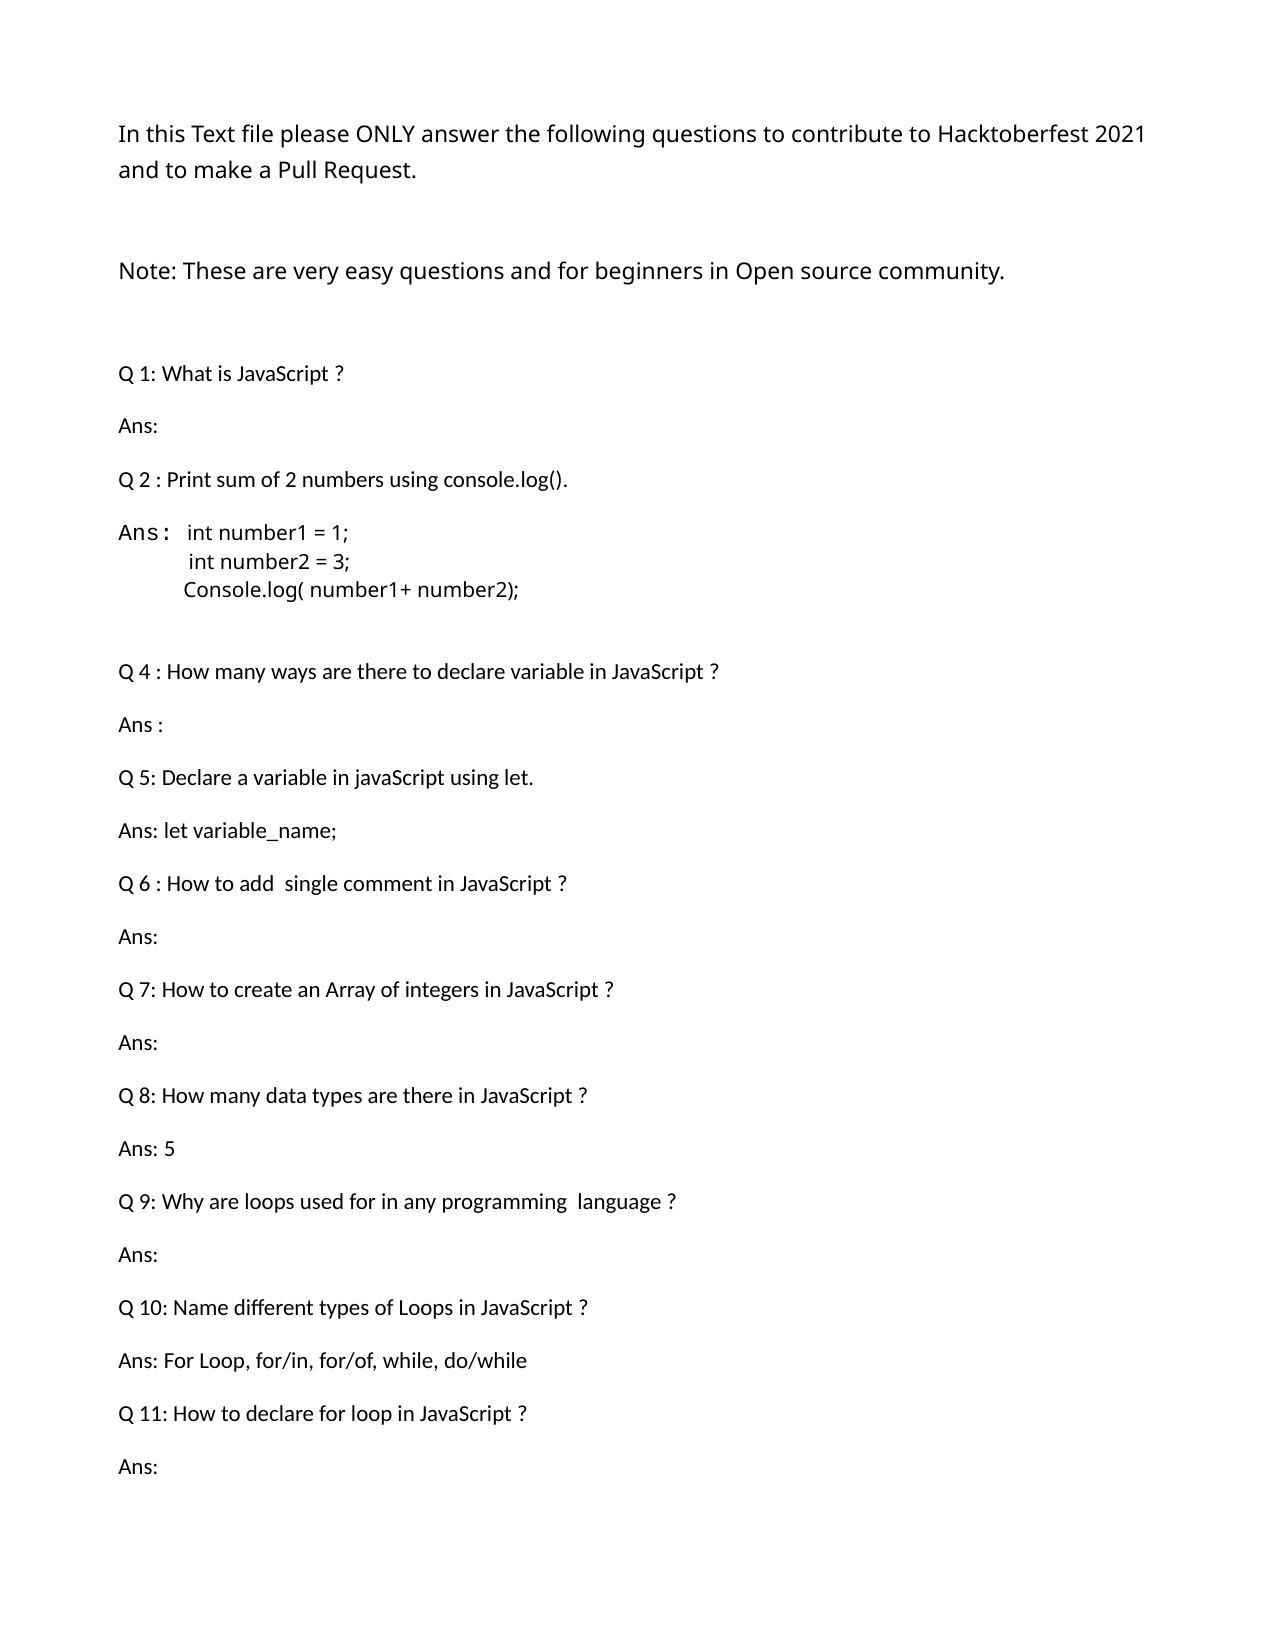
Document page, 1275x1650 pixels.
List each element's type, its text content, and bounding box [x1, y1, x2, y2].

text Q 10: Name different types of Loops in JavaScript ? [118, 1293, 1157, 1321]
text Console.log( number1+ number2); [118, 575, 1157, 604]
text Q 11: How to declare for loop in JavaScript ? [118, 1399, 1157, 1427]
text Note: These are very easy questions and for beginners in Open source community. [118, 255, 1157, 286]
text Ans: For Loop, for/in, for/of, while, do/while [118, 1346, 1157, 1374]
text Ans: [118, 922, 1157, 950]
text Q 8: How many data types are there in JavaScript ? [118, 1081, 1157, 1109]
text Q 2 : Print sum of 2 numbers using console.log(). [118, 465, 1157, 493]
text Ans: [118, 1452, 1157, 1480]
text Ans: [118, 412, 1157, 440]
text Ans: 5 [118, 1134, 1157, 1162]
text Q 4 : How many ways are there to declare variable in JavaScript ? [118, 657, 1157, 685]
text In this Text file please ONLY answer the following questions to contribute to Hacktoberfest 2021 and to make a Pull Request. [118, 118, 1157, 185]
text Q 5: Declare a variable in javaScript using let. [118, 763, 1157, 791]
text int number2 = 3; [118, 547, 1157, 575]
text Ans: let variable_name; [118, 816, 1157, 844]
text Q 7: How to create an Array of integers in JavaScript ? [118, 975, 1157, 1003]
text Ans: [118, 1028, 1157, 1056]
text Q 6 : How to add single comment in JavaScript ? [118, 869, 1157, 897]
text Ans: int number1 = 1; [118, 518, 1157, 547]
text Ans : [118, 710, 1157, 738]
text Q 1: What is JavaScript ? [118, 359, 1157, 387]
text Q 9: Why are loops used for in any programming language ? [118, 1187, 1157, 1215]
text Ans: [118, 1240, 1157, 1268]
